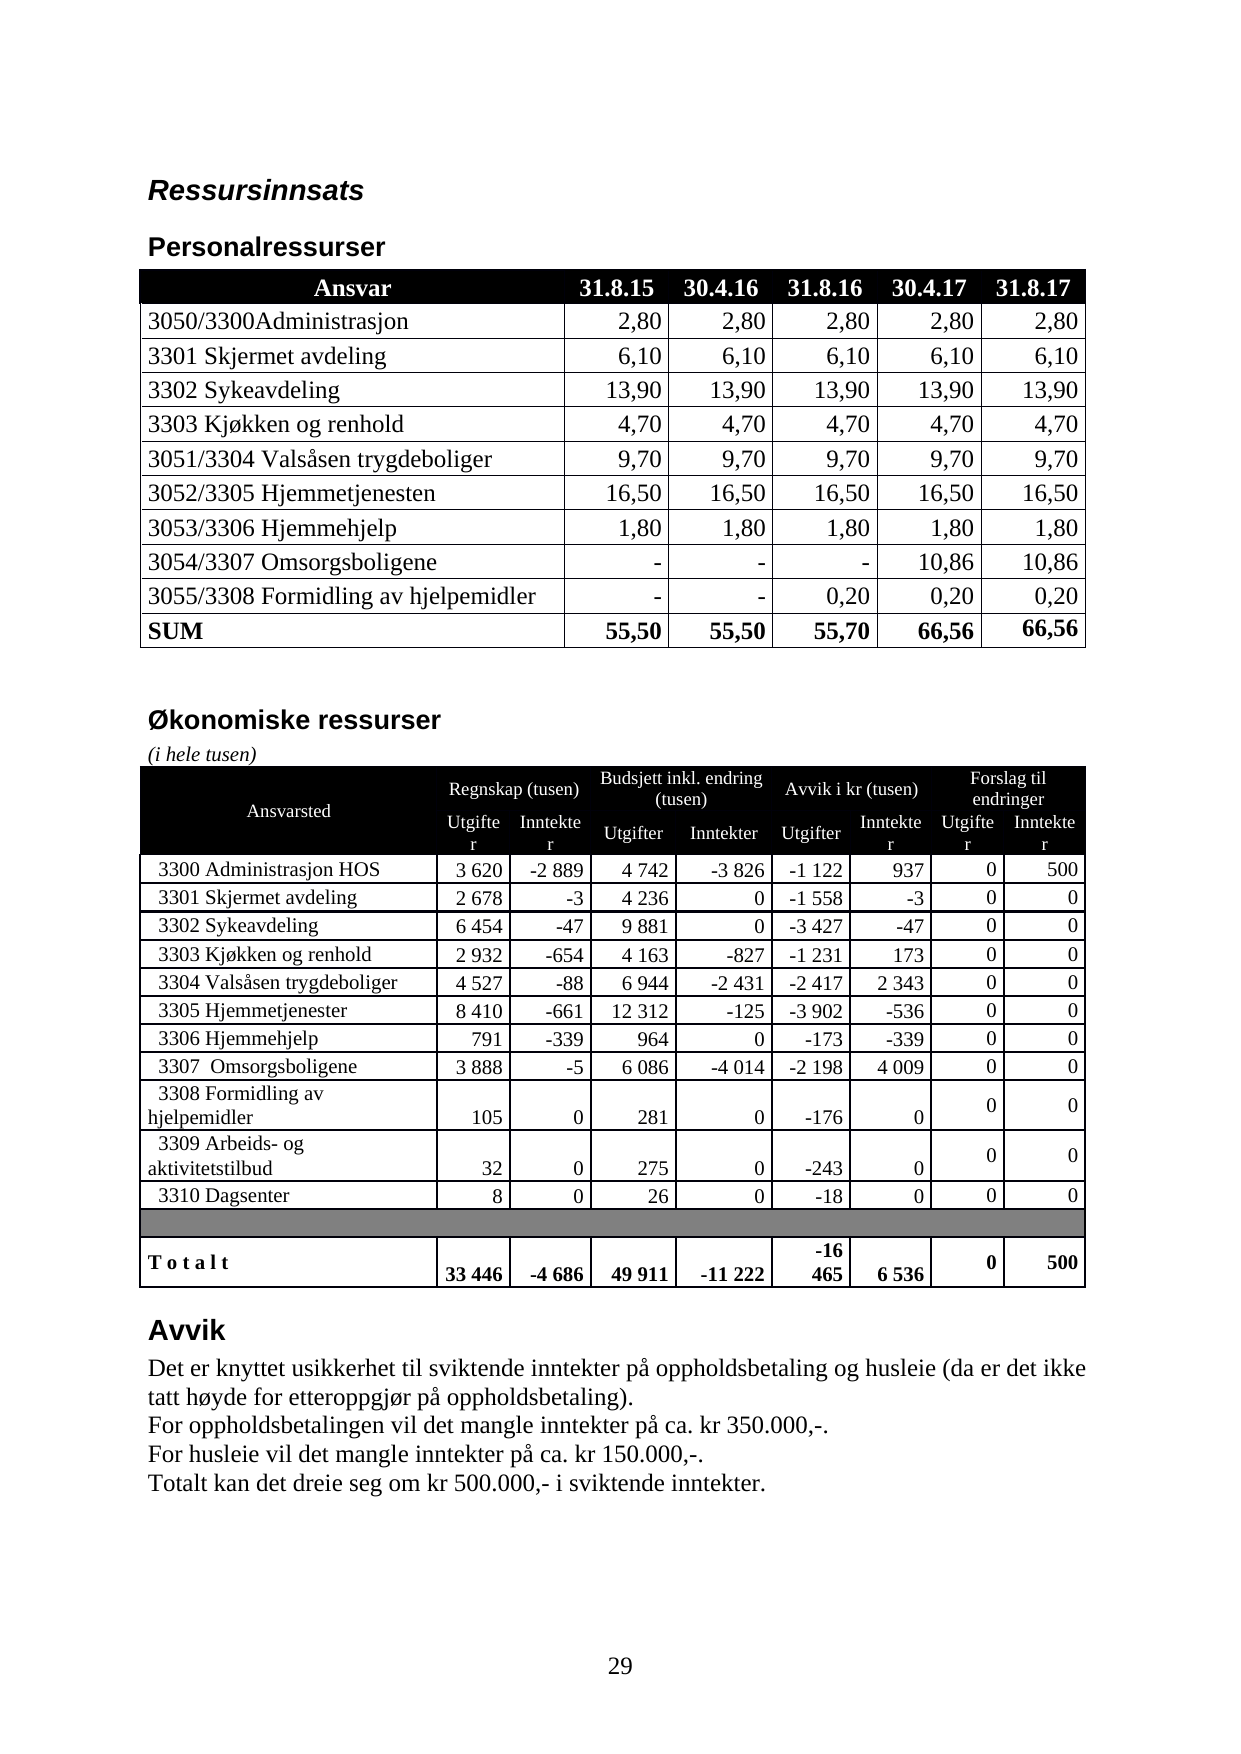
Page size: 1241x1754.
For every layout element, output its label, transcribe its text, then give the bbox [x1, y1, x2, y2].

table_cell 4 742 [592, 855, 675, 882]
table_cell -827 [677, 941, 771, 967]
table_cell 0 [511, 1182, 590, 1208]
table_cell 105 [438, 1081, 509, 1129]
table_cell 3052/3305 Hjemmetjenesten [141, 476, 564, 509]
table_cell 2,80 [878, 304, 981, 337]
table_cell 3051/3304 Valsåsen trygdeboliger [141, 442, 564, 475]
table_cell 4 236 [592, 884, 675, 910]
table_cell 9,70 [878, 442, 981, 475]
table_cell 2,80 [982, 304, 1085, 337]
table_cell -2 889 [511, 855, 590, 882]
table_cell 3309 Arbeids- og aktivitetstilbud [141, 1131, 436, 1179]
subtitle Økonomiske ressurser [148, 704, 1092, 735]
table_cell 0 [1005, 1081, 1084, 1129]
table_cell 3310 Dagsenter [141, 1182, 436, 1208]
table_cell 173 [851, 941, 930, 967]
table_cell 3301 Skjermet avdeling [141, 884, 436, 910]
table_cell -16 465 [773, 1238, 849, 1286]
table_cell -5 [511, 1053, 590, 1079]
table_cell -3 [511, 884, 590, 910]
table_header Ansvar [141, 271, 564, 303]
table_cell 2 343 [851, 969, 930, 995]
table_cell -47 [511, 913, 590, 938]
table_cell 2,80 [669, 304, 772, 337]
table_header 30.4.16 [669, 270, 772, 303]
subtitle Avvik [148, 1313, 1092, 1347]
table_cell 2 678 [438, 884, 509, 910]
table_cell 3 620 [438, 855, 509, 882]
table_cell -11 222 [677, 1238, 771, 1286]
table_cell 0 [851, 1081, 930, 1129]
table_cell 0 [932, 1131, 1003, 1179]
table_cell 937 [851, 855, 930, 882]
table_cell 4,70 [982, 407, 1085, 441]
table_cell -2 198 [773, 1053, 849, 1079]
table_cell 13,90 [982, 373, 1085, 406]
table_cell 281 [592, 1081, 675, 1129]
table_cell -3 902 [773, 997, 849, 1023]
table_cell 4,70 [773, 407, 877, 441]
subtitle Personalressurser [148, 231, 1092, 262]
table_cell 0 [1005, 1025, 1084, 1051]
table_cell 0 [677, 1025, 771, 1051]
table_cell 16,50 [878, 476, 981, 509]
table_cell 0 [1005, 997, 1084, 1023]
table_cell 3 888 [438, 1053, 509, 1079]
table_cell 3301 Skjermet avdeling [141, 339, 564, 372]
table_cell -536 [851, 997, 930, 1023]
table_header 31.8.17 [982, 270, 1085, 303]
table_cell 6,10 [878, 339, 981, 372]
table_cell -176 [773, 1081, 849, 1129]
table_cell 3304 Valsåsen trygdeboliger [141, 969, 436, 995]
table_header Avvik i kr (tusen) [772, 767, 931, 810]
table_header 31.8.16 [773, 270, 877, 303]
table_cell - [565, 545, 668, 578]
table_cell -1 122 [773, 855, 849, 882]
subtitle Ressursinnsats [148, 173, 1092, 206]
table_cell 0 [932, 913, 1003, 938]
table_cell SUM [141, 614, 564, 647]
table_cell 3306 Hjemmehjelp [141, 1025, 436, 1051]
table_cell 55,70 [773, 614, 877, 647]
table_cell 964 [592, 1025, 675, 1051]
table_cell 0 [851, 1131, 930, 1179]
table_cell 0 [932, 1081, 1003, 1129]
table_cell 13,90 [565, 373, 668, 406]
table_header Forslag til endringer [932, 767, 1085, 810]
table_cell 0 [932, 997, 1003, 1023]
table_cell 0,20 [773, 579, 877, 612]
table_cell Inntekter [510, 811, 590, 854]
table_cell Utgifter [772, 811, 850, 854]
table_cell 0 [677, 1182, 771, 1208]
table_cell -654 [511, 941, 590, 967]
table_cell 0 [1005, 969, 1084, 995]
table_cell 8 410 [438, 997, 509, 1023]
table_cell 6,10 [773, 339, 877, 372]
table_header Budsjett inkl. endring (tusen) [591, 767, 771, 810]
table_cell 4 527 [438, 969, 509, 995]
table_cell 0 [1005, 1053, 1084, 1079]
table_cell Inntekter [1004, 811, 1085, 854]
table_cell 0,20 [982, 579, 1085, 612]
table_cell 2,80 [773, 304, 877, 337]
table_cell 6 536 [851, 1238, 930, 1286]
table_cell 0 [932, 1238, 1003, 1286]
table_header 30.4.17 [878, 270, 981, 303]
table_cell -3 [851, 884, 930, 910]
table_cell 0 [851, 1182, 930, 1208]
table_cell 6,10 [565, 339, 668, 372]
table_cell 6 086 [592, 1053, 675, 1079]
table_cell 3053/3306 Hjemmehjelp [141, 510, 564, 544]
table_cell 0 [932, 884, 1003, 910]
table_cell 13,90 [773, 373, 877, 406]
table_cell 6 944 [592, 969, 675, 995]
text Totalt kan det dreie seg om kr 500.000,- i sviktende inntekter. [148, 1468, 1092, 1497]
table_cell 1,80 [565, 510, 668, 544]
table_cell 791 [438, 1025, 509, 1051]
table_cell Inntekter [676, 811, 771, 854]
table_cell 4 163 [592, 941, 675, 967]
table_cell - [669, 545, 772, 578]
table_cell 55,50 [565, 614, 668, 647]
table_cell 0 [677, 884, 771, 910]
table_cell 3307 Omsorgsboligene [141, 1053, 436, 1079]
table_cell - [669, 579, 772, 612]
table_cell 3308 Formidling av hjelpemidler [141, 1081, 436, 1129]
table_cell -18 [773, 1182, 849, 1208]
table_cell 0 [677, 1081, 771, 1129]
table_cell 0 [932, 855, 1003, 882]
table_cell 0 [932, 1025, 1003, 1051]
table_cell 0 [677, 1131, 771, 1179]
table_cell 8 [438, 1182, 509, 1208]
table_cell 2 932 [438, 941, 509, 967]
table_cell 1,80 [773, 510, 877, 544]
table_cell 10,86 [982, 545, 1085, 578]
table_cell -1 558 [773, 884, 849, 910]
table_cell 3302 Sykeavdeling [141, 373, 564, 406]
table_cell 0 [1005, 1131, 1084, 1179]
table_cell 0 [1005, 1182, 1084, 1208]
table_header Regnskap (tusen) [437, 767, 590, 810]
table_cell 1,80 [669, 510, 772, 544]
text Det er knyttet usikkerhet til sviktende inntekter på oppholdsbetaling og husleie (da er det ikke tatt høyde for etteroppgjør på oppholdsbetaling). [148, 1353, 1092, 1410]
table_cell 16,50 [565, 476, 668, 509]
table_cell 3305 Hjemmetjenester [141, 997, 436, 1023]
table_cell 0,20 [878, 579, 981, 612]
table_cell 0 [932, 969, 1003, 995]
table_cell 500 [1005, 855, 1084, 882]
table_cell 9,70 [773, 442, 877, 475]
text (i hele tusen) [148, 742, 1092, 766]
table_cell 500 [1005, 1238, 1084, 1286]
table_cell -3 427 [773, 913, 849, 938]
table_cell 6 454 [438, 913, 509, 938]
table_cell 0 [1005, 884, 1084, 910]
table_cell 0 [932, 1182, 1003, 1208]
table_cell Utgifter [591, 811, 675, 854]
table_cell 0 [511, 1131, 590, 1179]
table_cell 55,50 [669, 614, 772, 647]
table_cell 26 [592, 1182, 675, 1208]
table_header Ansvarsted [141, 767, 436, 854]
table_cell 275 [592, 1131, 675, 1179]
table_cell 9 881 [592, 913, 675, 938]
table_cell 16,50 [669, 476, 772, 509]
table_cell 16,50 [982, 476, 1085, 509]
table_cell -339 [511, 1025, 590, 1051]
table_cell 66,56 [982, 614, 1085, 647]
table_cell 0 [1005, 941, 1084, 967]
table_cell 3054/3307 Omsorgsboligene [141, 545, 564, 578]
table_cell T o t a l t [141, 1238, 436, 1286]
table_cell 2,80 [565, 304, 668, 337]
table_cell 12 312 [592, 997, 675, 1023]
table_cell 0 [932, 941, 1003, 967]
table_cell Utgifter [437, 811, 509, 854]
table_header 31.8.15 [565, 270, 668, 303]
table_cell [141, 1210, 1084, 1236]
text For oppholdsbetalingen vil det mangle inntekter på ca. kr 350.000,-. [148, 1410, 1092, 1439]
table_cell 1,80 [878, 510, 981, 544]
table_cell -2 431 [677, 969, 771, 995]
table_cell 6,10 [669, 339, 772, 372]
table_cell 9,70 [669, 442, 772, 475]
table_cell 0 [677, 913, 771, 938]
table_cell -339 [851, 1025, 930, 1051]
table_cell 13,90 [878, 373, 981, 406]
table_cell 9,70 [982, 442, 1085, 475]
table_cell 3303 Kjøkken og renhold [141, 407, 564, 441]
table_cell 0 [1005, 913, 1084, 938]
table_cell 4,70 [878, 407, 981, 441]
table_cell -4 014 [677, 1053, 771, 1079]
table_cell 1,80 [982, 510, 1085, 544]
table_cell 32 [438, 1131, 509, 1179]
table_cell -125 [677, 997, 771, 1023]
table_cell 10,86 [878, 545, 981, 578]
text For husleie vil det mangle inntekter på ca. kr 150.000,-. [148, 1439, 1092, 1468]
table_cell 0 [511, 1081, 590, 1129]
table_cell 66,56 [878, 614, 981, 647]
table_cell 3302 Sykeavdeling [141, 913, 436, 938]
table_cell 6,10 [982, 339, 1085, 372]
table_cell 3055/3308 Formidling av hjelpemidler [141, 579, 564, 612]
table_cell - [773, 545, 877, 578]
table_cell 4,70 [669, 407, 772, 441]
table_cell -47 [851, 913, 930, 938]
table_cell -3 826 [677, 855, 771, 882]
table_cell -661 [511, 997, 590, 1023]
table_cell -4 686 [511, 1238, 590, 1286]
table_cell 3303 Kjøkken og renhold [141, 941, 436, 967]
table_cell 13,90 [669, 373, 772, 406]
table_cell Inntekter [851, 811, 931, 854]
table_cell 4,70 [565, 407, 668, 441]
table_cell 33 446 [438, 1238, 509, 1286]
table_cell 49 911 [592, 1238, 675, 1286]
table_cell -1 231 [773, 941, 849, 967]
table_cell Utgifter [932, 811, 1003, 854]
table_cell 9,70 [565, 442, 668, 475]
table_cell -2 417 [773, 969, 849, 995]
table_cell 16,50 [773, 476, 877, 509]
table_cell - [565, 579, 668, 612]
table_cell 3050/3300Administrasjon [141, 304, 564, 337]
table_cell 4 009 [851, 1053, 930, 1079]
table_cell -88 [511, 969, 590, 995]
table_cell -173 [773, 1025, 849, 1051]
table_cell 0 [932, 1053, 1003, 1079]
table_cell -243 [773, 1131, 849, 1179]
table_cell 3300 Administrasjon HOS [141, 855, 436, 882]
